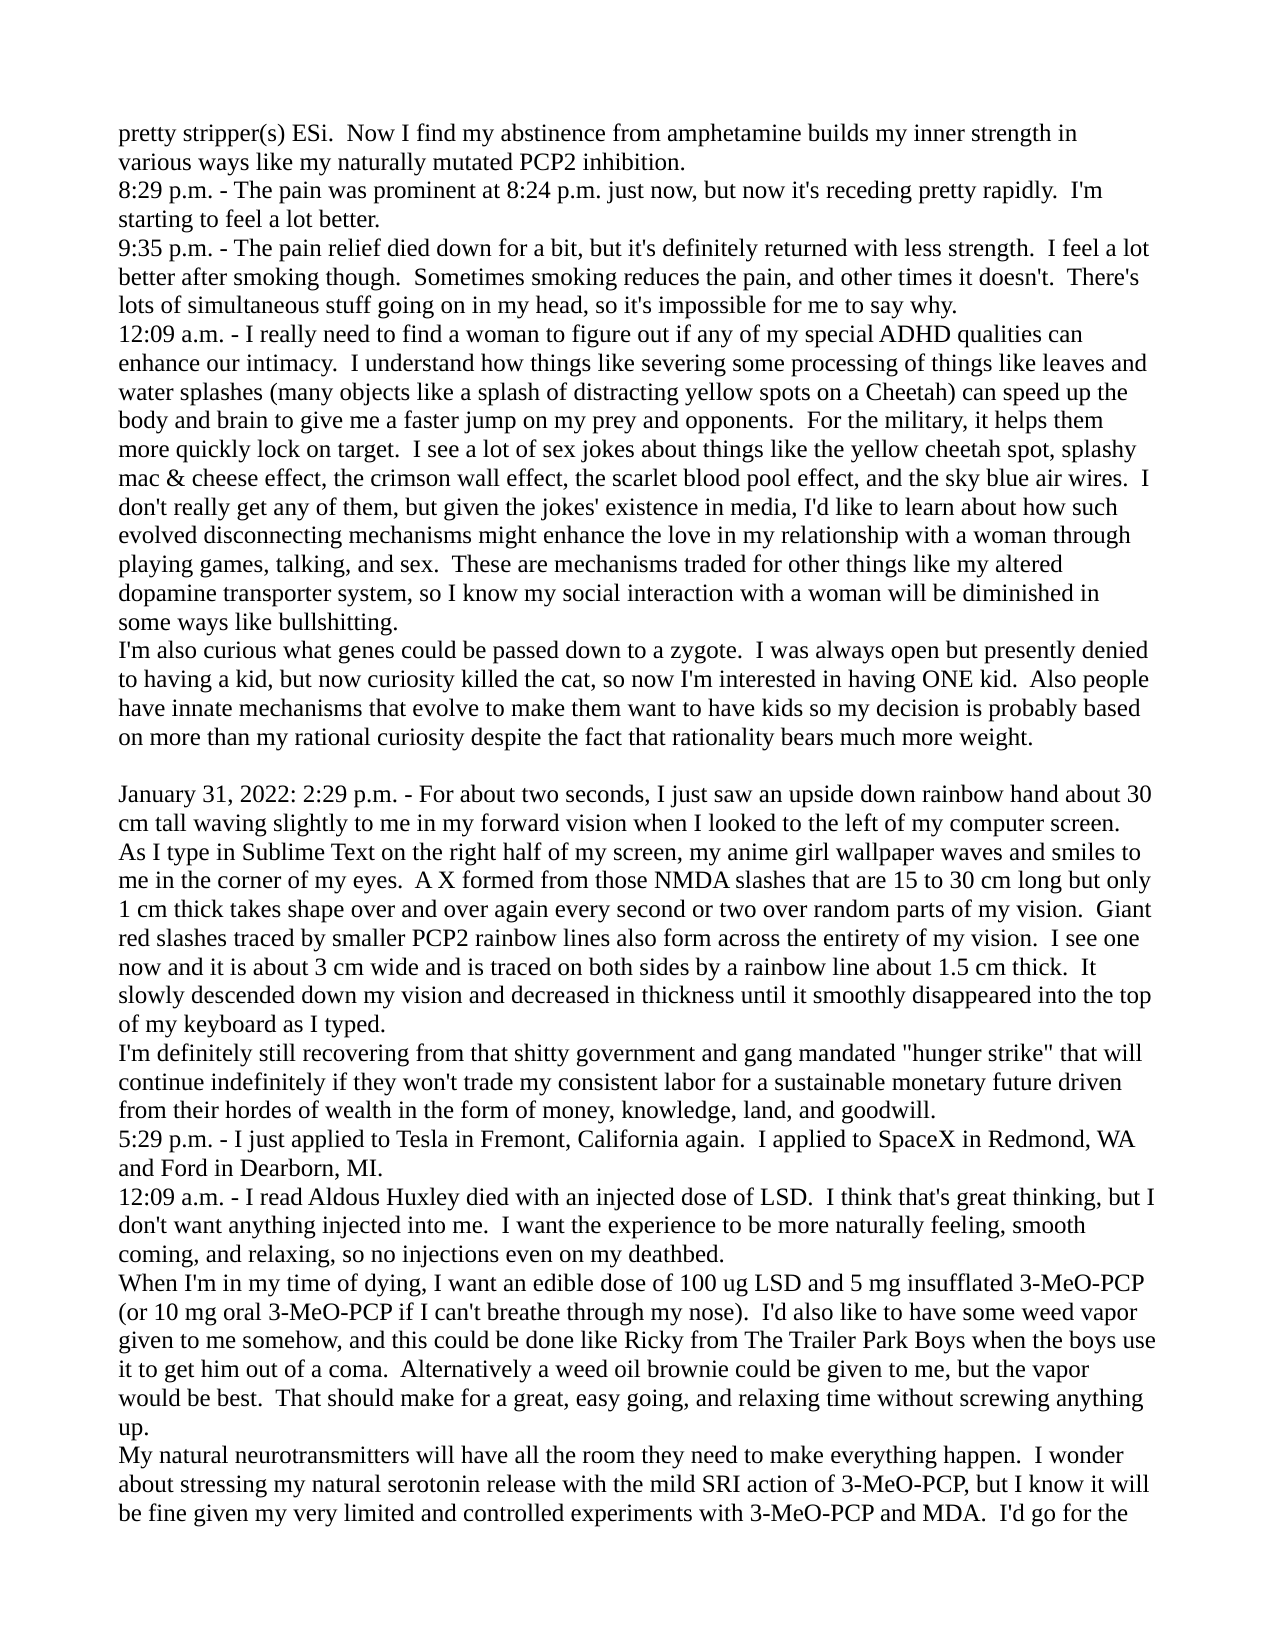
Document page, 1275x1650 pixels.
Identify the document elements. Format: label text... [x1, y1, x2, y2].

text 5:29 p.m. - I just applied to Tesla in Fremont, California again. I applied to SpaceX in Redmond, WA and Ford in Dearborn, MI. [118, 1124, 1157, 1182]
text My natural neurotransmitters will have all the room they need to make everything happen. I wonder about stressing my natural serotonin release with the mild SRI action of 3-MeO-PCP, but I know it will be fine given my very limited and controlled experiments with 3-MeO-PCP and MDA. I'd go for the [118, 1441, 1157, 1527]
text When I'm in my time of dying, I want an edible dose of 100 ug LSD and 5 mg insufflated 3-MeO-PCP (or 10 mg oral 3-MeO-PCP if I can't breathe through my nose). I'd also like to have some weed vapor given to me somehow, and this could be done like Ricky from The Trailer Park Boys when the boys use it to get him out of a coma. Alternatively a weed oil brownie could be given to me, but the vapor would be best. That should make for a great, easy going, and relaxing time without screwing anything up. [118, 1268, 1157, 1441]
text 12:09 a.m. - I read Aldous Huxley died with an injected dose of LSD. I think that's great thinking, but I don't want anything injected into me. I want the experience to be more naturally feeling, smooth coming, and relaxing, so no injections even on my deathbed. [118, 1182, 1157, 1268]
text 9:35 p.m. - The pain relief died down for a bit, but it's definitely returned with less strength. I feel a lot better after smoking though. Sometimes smoking reduces the pain, and other times it doesn't. There's lots of simultaneous stuff going on in my head, so it's impossible for me to say why. [118, 233, 1157, 319]
text 12:09 a.m. - I really need to find a woman to figure out if any of my special ADHD qualities can enhance our intimacy. I understand how things like severing some processing of things like leaves and water splashes (many objects like a splash of distracting yellow spots on a Cheetah) can speed up the body and brain to give me a faster jump on my prey and opponents. For the military, it helps them more quickly lock on target. I see a lot of sex jokes about things like the yellow cheetah spot, splashy mac & cheese effect, the crimson wall effect, the scarlet blood pool effect, and the sky blue air wires. I don't really get any of them, but given the jokes' existence in media, I'd like to learn about how such evolved disconnecting mechanisms might enhance the love in my relationship with a woman through playing games, talking, and sex. These are mechanisms traded for other things like my altered dopamine transporter system, so I know my social interaction with a woman will be diminished in some ways like bullshitting. [118, 319, 1157, 636]
text 8:29 p.m. - The pain was prominent at 8:24 p.m. just now, but now it's receding pretty rapidly. I'm starting to feel a lot better. [118, 176, 1157, 233]
text I'm definitely still recovering from that shitty government and gang mandated "hunger strike" that will continue indefinitely if they won't trade my consistent labor for a sustainable monetary future driven from their hordes of wealth in the form of money, knowledge, land, and goodwill. [118, 1038, 1157, 1124]
text January 31, 2022: 2:29 p.m. - For about two seconds, I just saw an upside down rainbow hand about 30 cm tall waving slightly to me in my forward vision when I looked to the left of my computer screen. As I type in Sublime Text on the right half of my screen, my anime girl wallpaper waves and smiles to me in the corner of my eyes. A X formed from those NMDA slashes that are 15 to 30 cm long but only 1 cm thick takes shape over and over again every second or two over random parts of my vision. Giant red slashes traced by smaller PCP2 rainbow lines also form across the entirety of my vision. I see one now and it is about 3 cm wide and is traced on both sides by a rainbow line about 1.5 cm thick. It slowly descended down my vision and decreased in thickness until it smoothly disappeared into the top of my keyboard as I typed. [118, 779, 1157, 1038]
text pretty stripper(s) ESi. Now I find my abstinence from amphetamine builds my inner strength in various ways like my naturally mutated PCP2 inhibition. [118, 118, 1157, 176]
text I'm also curious what genes could be passed down to a zygote. I was always open but presently denied to having a kid, but now curiosity killed the cat, so now I'm interested in having ONE kid. Also people have innate mechanisms that evolve to make them want to have kids so my decision is probably based on more than my rational curiosity despite the fact that rationality bears much more weight. [118, 636, 1157, 751]
